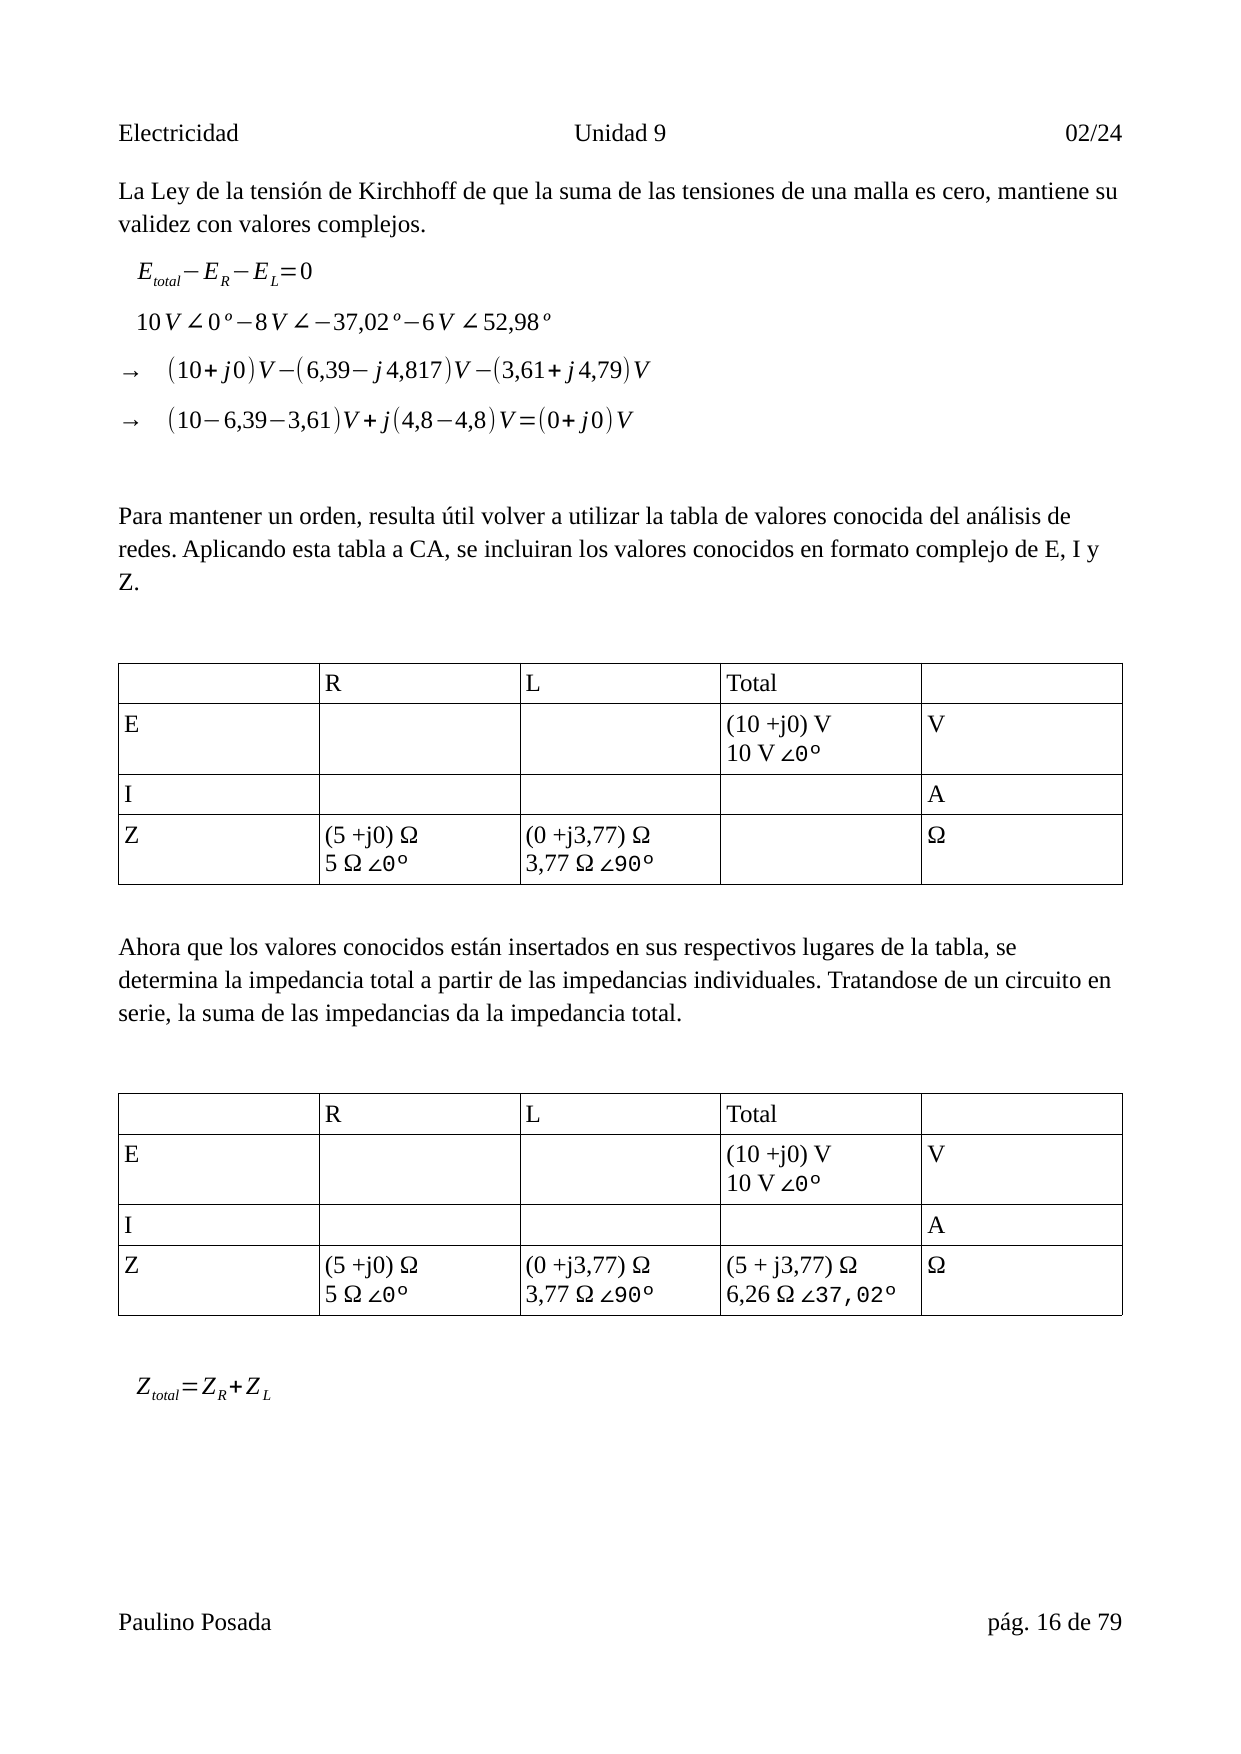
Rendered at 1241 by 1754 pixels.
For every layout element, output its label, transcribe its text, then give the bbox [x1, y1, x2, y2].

table_cell A [922, 1205, 1122, 1244]
table_header [922, 664, 1122, 703]
table_header [119, 1094, 319, 1134]
table_header [119, 664, 319, 703]
table_cell [320, 775, 520, 814]
table_cell [521, 1135, 720, 1204]
table_header L [521, 1094, 720, 1134]
table_cell Z [119, 815, 319, 884]
text Ahora que los valores conocidos están insertados en sus respectivos lugares de la tabla, se determina la impedancia total a partir de las impedancias individuales. Tratandose de un circuito en serie, la suma de las impedancias da la impedancia total. [118, 932, 1122, 1027]
table_cell Ω [922, 815, 1122, 884]
table_cell (10 +j0) V 10 V ∠0º [721, 704, 921, 773]
table_header R [320, 1094, 520, 1134]
table_cell (0 +j3,77) Ω 3,77 Ω ∠90º [521, 815, 720, 884]
table_cell (10 +j0) V 10 V ∠0º [721, 1135, 921, 1204]
table_cell [320, 1135, 520, 1204]
table_cell [521, 775, 720, 814]
text → [118, 355, 1122, 386]
text La Ley de la tensión de Kirchhoff de que la suma de las tensiones de una malla es cero, mantiene su validez con valores complejos. [118, 176, 1122, 238]
table_cell I [119, 775, 319, 814]
text Para mantener un orden, resulta útil volver a utilizar la tabla de valores conocida del análisis de redes. Aplicando esta tabla a CA, se incluiran los valores conocidos en formato complejo de E, I y Z. [118, 501, 1122, 596]
table_cell [721, 775, 921, 814]
table_cell (5 +j0) Ω 5 Ω ∠0º [320, 815, 520, 884]
table_cell Ω [922, 1246, 1122, 1315]
table_cell I [119, 1205, 319, 1244]
table_cell [721, 1205, 921, 1244]
table_header L [521, 664, 720, 703]
table_header R [320, 664, 520, 703]
table_cell (5 + j3,77) Ω 6,26 Ω ∠37,02º [721, 1246, 921, 1315]
text → [118, 404, 1122, 435]
table_cell [320, 704, 520, 773]
table_cell V [922, 1135, 1122, 1204]
table_cell (0 +j3,77) Ω 3,77 Ω ∠90º [521, 1246, 720, 1315]
table_cell [521, 704, 720, 773]
table_header Total [721, 1094, 921, 1134]
table_cell E [119, 704, 319, 773]
table_header [922, 1094, 1122, 1134]
table_header Total [721, 664, 921, 703]
table_cell A [922, 775, 1122, 814]
table_cell [521, 1205, 720, 1244]
table_cell V [922, 704, 1122, 773]
table_cell (5 +j0) Ω 5 Ω ∠0º [320, 1246, 520, 1315]
table_cell E [119, 1135, 319, 1204]
table_cell [320, 1205, 520, 1244]
table_cell [721, 815, 921, 884]
table_cell Z [119, 1246, 319, 1315]
